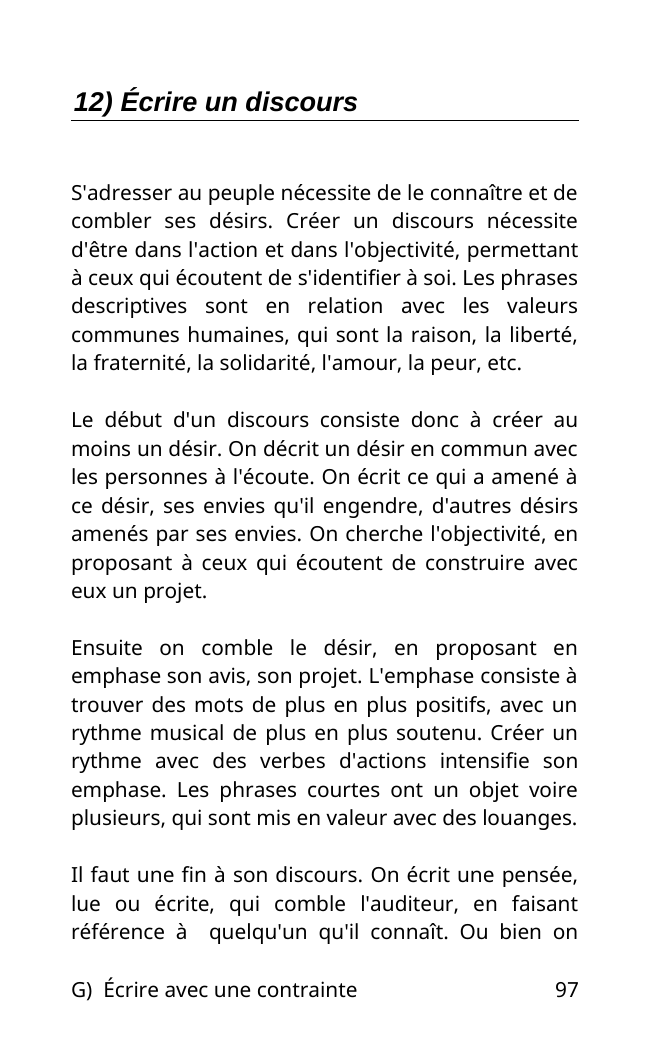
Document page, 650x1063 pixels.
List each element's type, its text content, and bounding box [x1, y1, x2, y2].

text Il faut une fin à son discours. On écrit une pensée, lue ou écrite, qui comble l'auditeur, en faisant référence à quelqu'un qu'il connaît. Ou bien on [71, 860, 579, 946]
text Le début d'un discours consiste donc à créer au moins un désir. On décrit un désir en commun avec les personnes à l'écoute. On écrit ce qui a amené à ce désir, ses envies qu'il engendre, d'autres désirs amenés par ses envies. On cherche l'objectivité, en proposant à ceux qui écoutent de construire avec eux un projet. [71, 405, 579, 604]
subtitle Écrire un discours [71, 84, 579, 120]
text S'adresser au peuple nécessite de le connaître et de combler ses désirs. Créer un discours nécessite d'être dans l'action et dans l'objectivité, permettant à ceux qui écoutent de s'identifier à soi. Les phrases descriptives sont en relation avec les valeurs communes humaines, qui sont la raison, la liberté, la fraternité, la solidarité, l'amour, la peur, etc. [71, 178, 579, 377]
text Ensuite on comble le désir, en proposant en emphase son avis, son projet. L'emphase consiste à trouver des mots de plus en plus positifs, avec un rythme musical de plus en plus soutenu. Créer un rythme avec des verbes d'actions intensifie son emphase. Les phrases courtes ont un objet voire plusieurs, qui sont mis en valeur avec des louanges. [71, 633, 579, 832]
